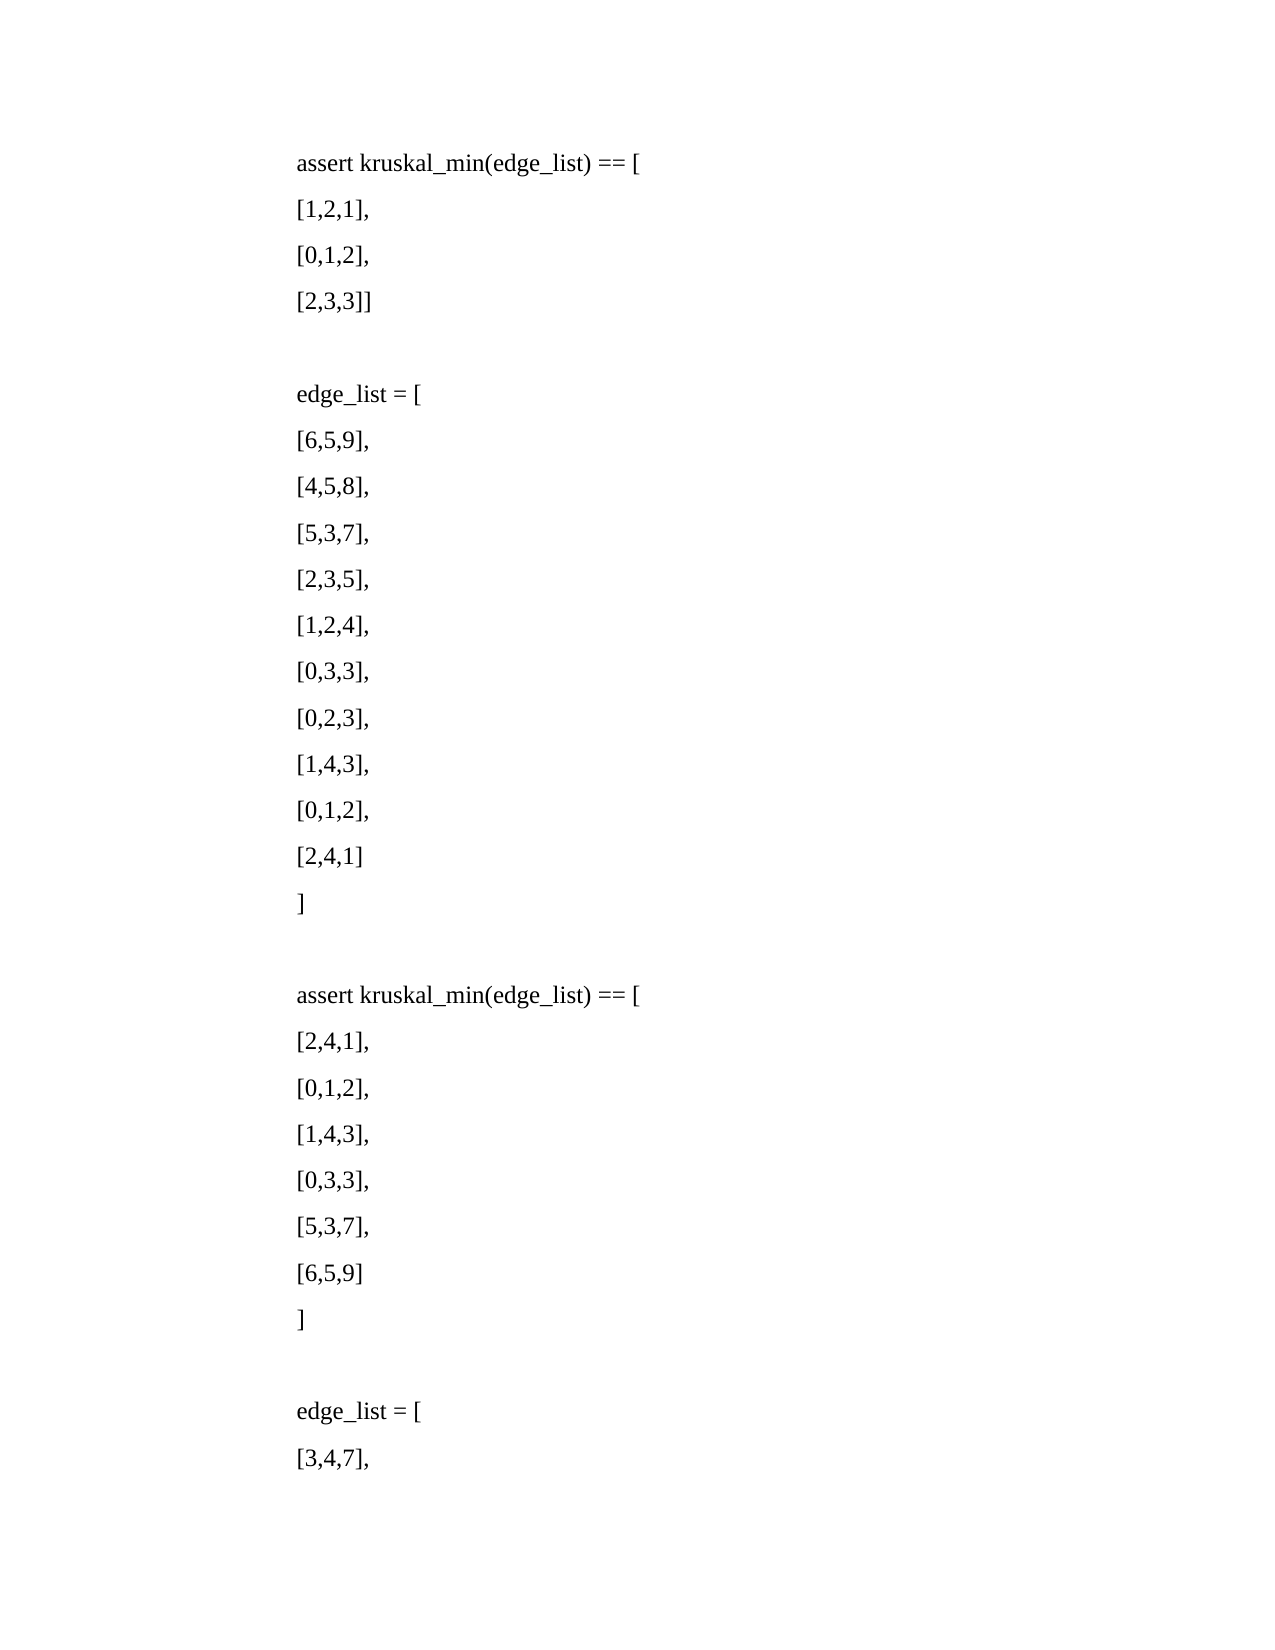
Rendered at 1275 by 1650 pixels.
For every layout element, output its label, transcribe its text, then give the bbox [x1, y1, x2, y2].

list assert kruskal_min(edge_list) == [ [223, 980, 1127, 1009]
list [2,3,3]] [223, 286, 1127, 315]
list ] [223, 888, 1127, 916]
list [5,3,7], [223, 1211, 1127, 1240]
list [0,3,3], [223, 656, 1127, 685]
list [1,2,4], [223, 610, 1127, 639]
list edge_list = [ [223, 1396, 1127, 1425]
list ] [223, 1304, 1127, 1333]
list [2,4,1], [223, 1026, 1127, 1055]
list [0,2,3], [223, 703, 1127, 731]
list [6,5,9] [223, 1258, 1127, 1286]
list [1,2,1], [223, 194, 1127, 223]
list [6,5,9], [223, 425, 1127, 454]
list [3,4,7], [223, 1443, 1127, 1471]
list [1,4,3], [223, 749, 1127, 778]
list [2,4,1] [223, 841, 1127, 870]
list [4,5,8], [223, 471, 1127, 500]
list assert kruskal_min(edge_list) == [ [223, 148, 1127, 176]
list [1,4,3], [223, 1119, 1127, 1148]
list [0,1,2], [223, 795, 1127, 824]
list [0,3,3], [223, 1165, 1127, 1194]
list [5,3,7], [223, 518, 1127, 546]
list edge_list = [ [223, 379, 1127, 408]
list [0,1,2], [223, 240, 1127, 269]
list [2,3,5], [223, 564, 1127, 593]
list [0,1,2], [223, 1073, 1127, 1101]
